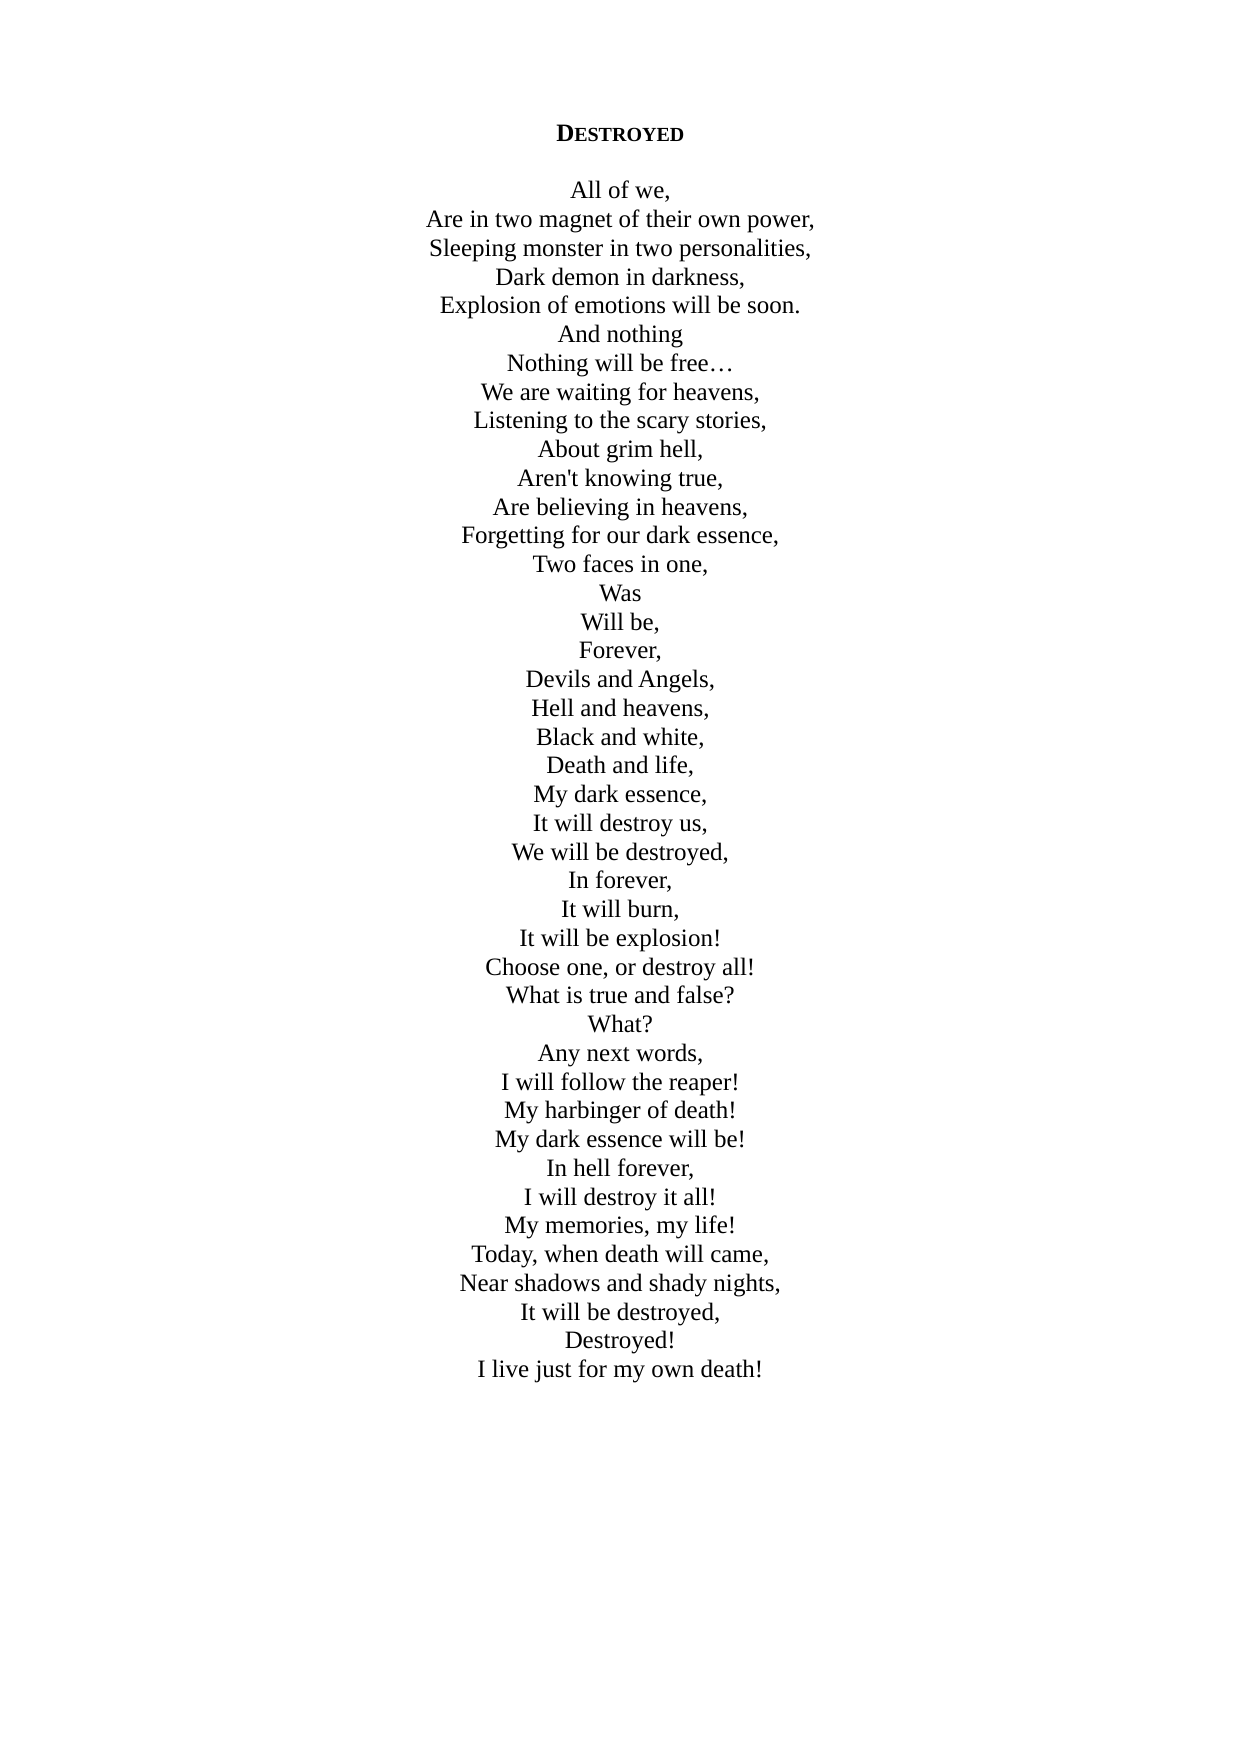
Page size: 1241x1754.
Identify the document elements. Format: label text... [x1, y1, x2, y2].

text Listening to the scary stories, [118, 406, 1122, 434]
text All of we, [118, 176, 1122, 204]
text It will destroy us, [118, 808, 1122, 837]
text About grim hell, [118, 434, 1122, 463]
text My memories, my life! [118, 1211, 1122, 1239]
text Today, when death will came, [118, 1239, 1122, 1268]
text In hell forever, [118, 1153, 1122, 1182]
text Near shadows and shady nights, [118, 1268, 1122, 1297]
text Was [118, 578, 1122, 607]
text Destroyed [118, 118, 1122, 147]
text Destroyed! [118, 1326, 1122, 1354]
text Will be, [118, 607, 1122, 636]
text Nothing will be free… [118, 348, 1122, 377]
text I will follow the reaper! [118, 1067, 1122, 1096]
text Sleeping monster in two personalities, [118, 233, 1122, 262]
text It will burn, [118, 894, 1122, 923]
text My harbinger of death! [118, 1096, 1122, 1124]
text In forever, [118, 866, 1122, 894]
text Aren't knowing true, [118, 463, 1122, 492]
text Hell and heavens, [118, 693, 1122, 722]
text My dark essence, [118, 779, 1122, 808]
text We are waiting for heavens, [118, 377, 1122, 406]
text What? [118, 1009, 1122, 1038]
text Death and life, [118, 751, 1122, 779]
text I live just for my own death! [118, 1354, 1122, 1383]
text And nothing [118, 319, 1122, 348]
text Are believing in heavens, [118, 492, 1122, 521]
text It will be explosion! [118, 923, 1122, 952]
text Forever, [118, 636, 1122, 664]
text Forgetting for our dark essence, [118, 521, 1122, 549]
text My dark essence will be! [118, 1124, 1122, 1153]
text It will be destroyed, [118, 1297, 1122, 1326]
text Devils and Angels, [118, 664, 1122, 693]
text Two faces in one, [118, 549, 1122, 578]
text We will be destroyed, [118, 837, 1122, 866]
text Any next words, [118, 1038, 1122, 1067]
text I will destroy it all! [118, 1182, 1122, 1211]
text Dark demon in darkness, [118, 262, 1122, 291]
text Are in two magnet of their own power, [118, 204, 1122, 233]
text Explosion of emotions will be soon. [118, 291, 1122, 319]
text Choose one, or destroy all! [118, 952, 1122, 981]
text Black and white, [118, 722, 1122, 751]
text What is true and false? [118, 981, 1122, 1009]
